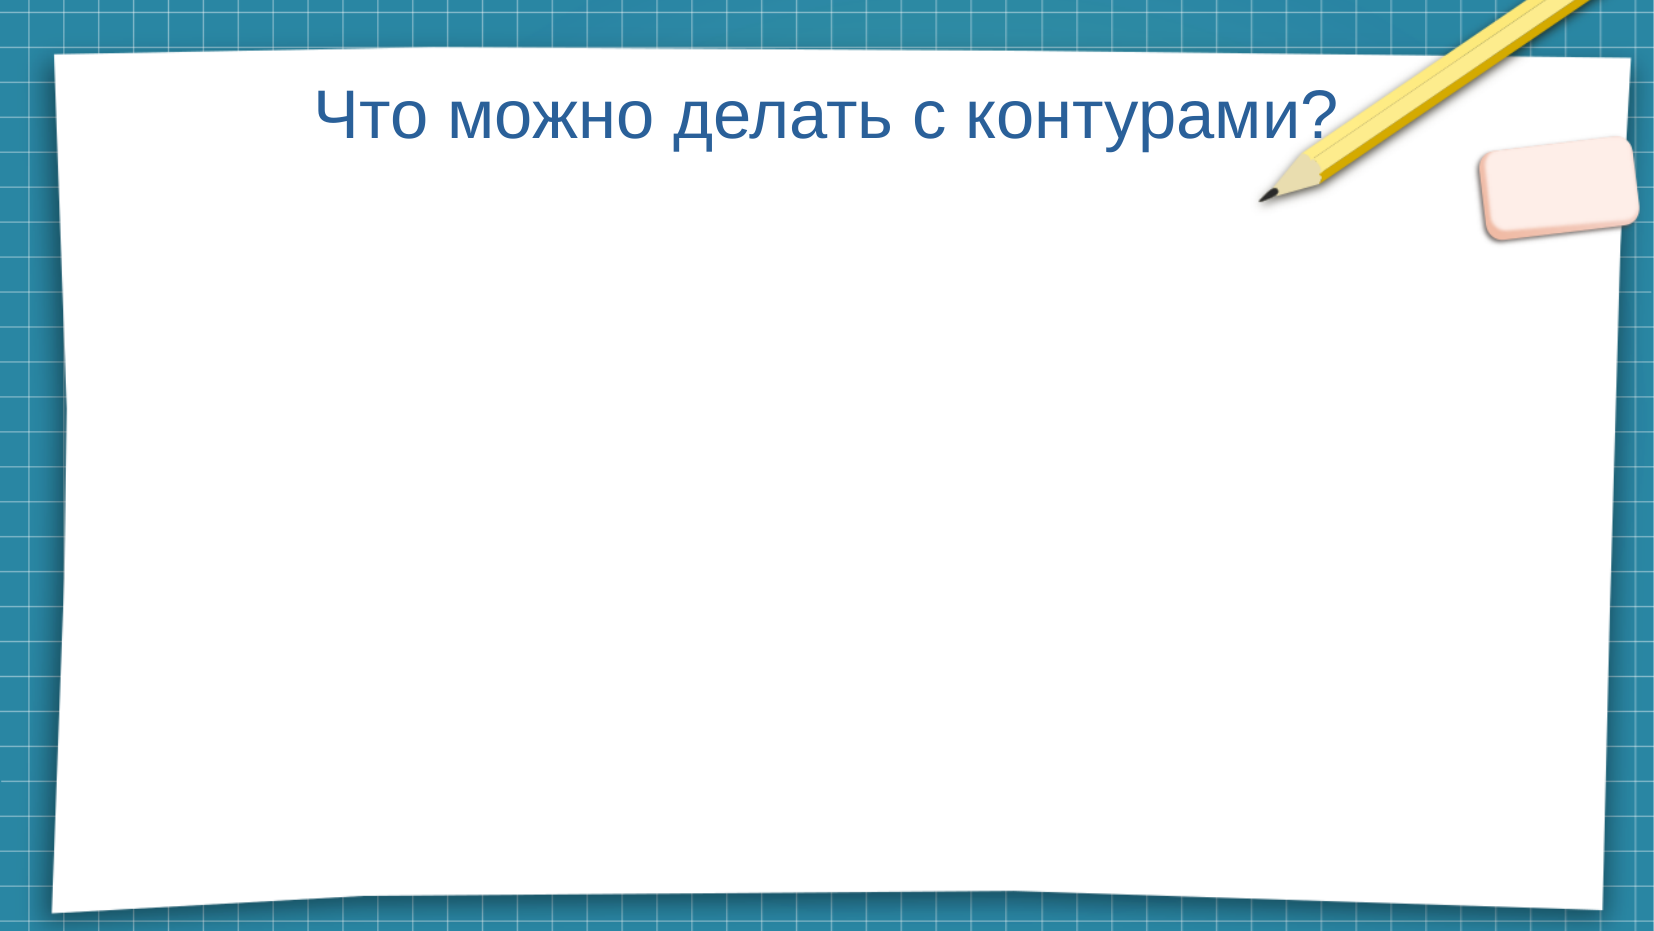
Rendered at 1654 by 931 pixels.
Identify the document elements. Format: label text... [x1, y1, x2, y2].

picture [0, 0, 1654, 931]
title Что можно делать с контурами? [82, 37, 1571, 193]
